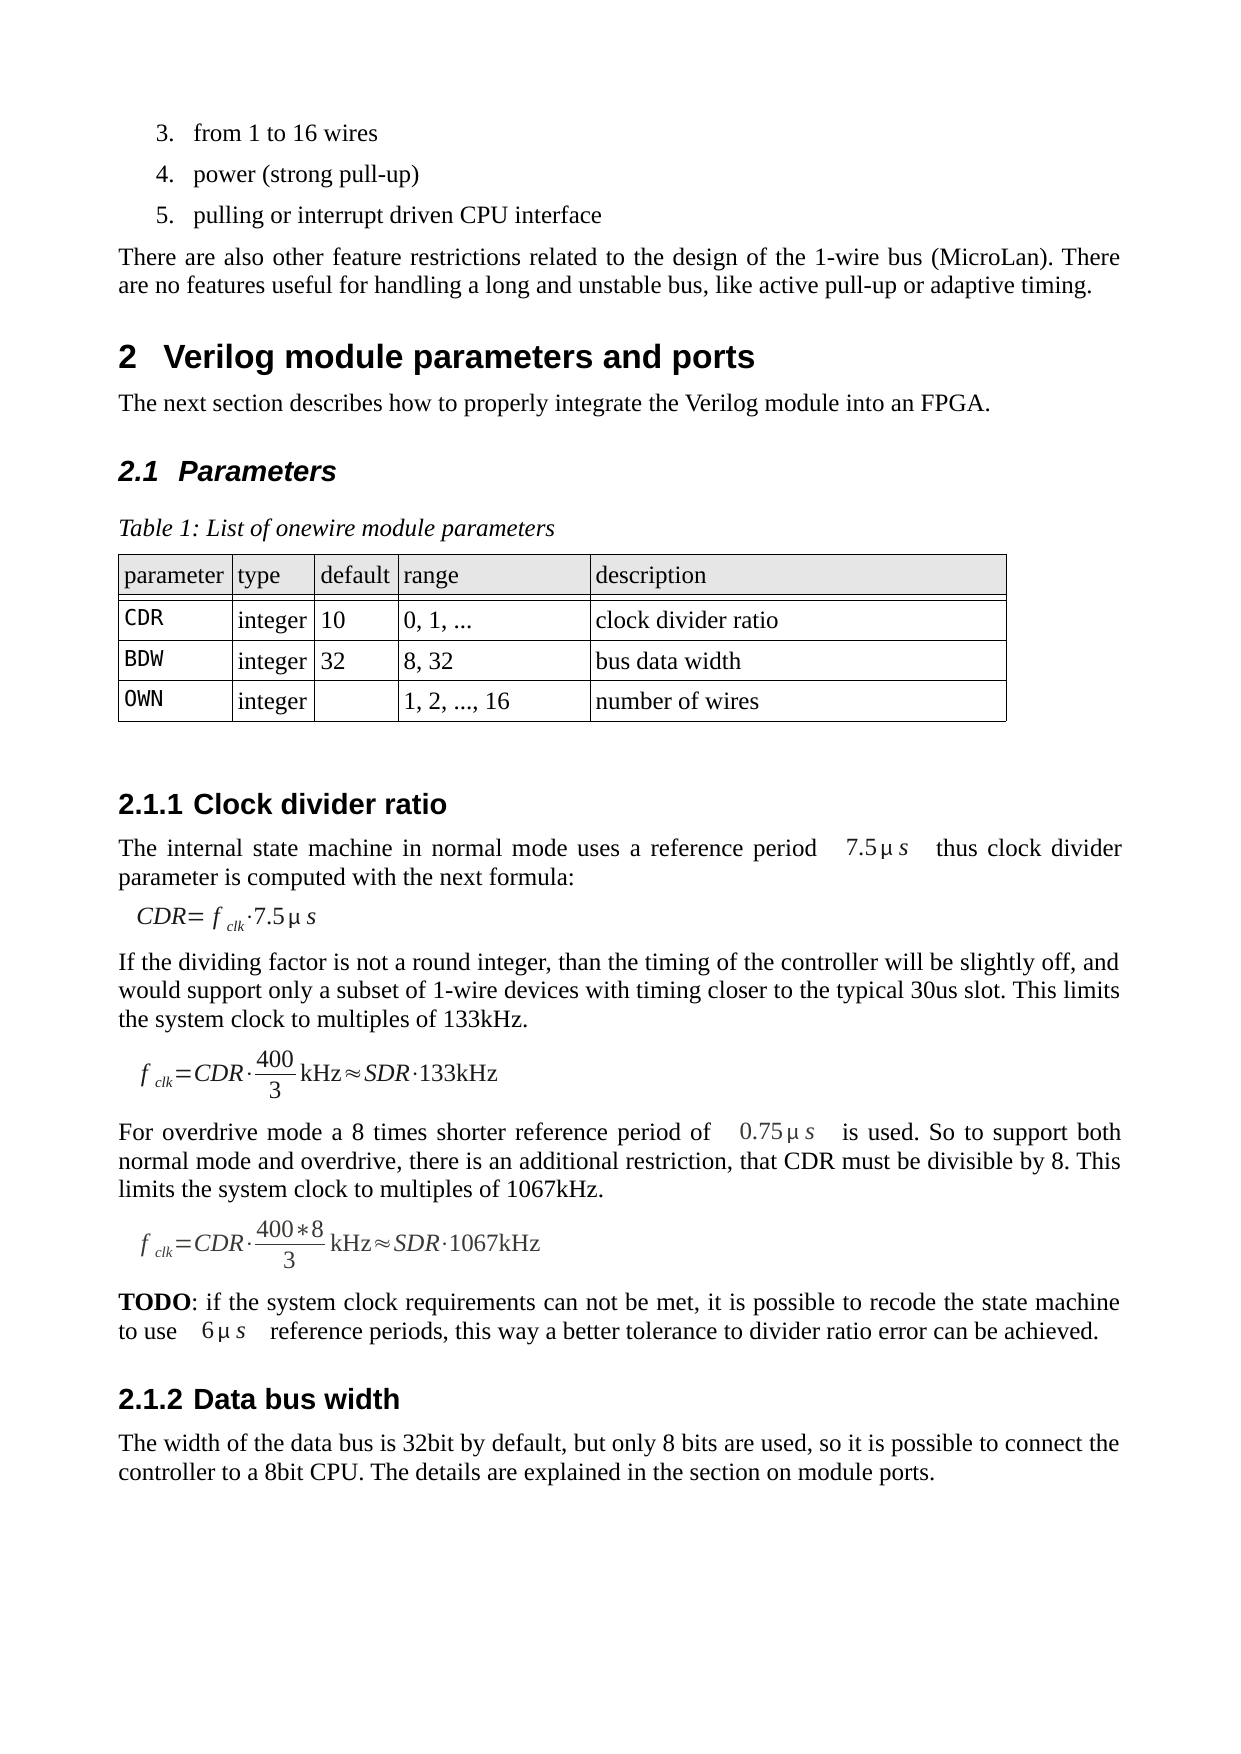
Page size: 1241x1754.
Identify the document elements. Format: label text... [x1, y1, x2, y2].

table_header parameter [119, 555, 232, 594]
subtitle Data bus width [118, 1382, 1122, 1416]
table_cell integer [233, 681, 314, 721]
list pulling or interrupt driven CPU interface [156, 201, 1122, 229]
text TODO: if the system clock requirements can not be met, it is possible to recode the state machine to use reference periods, this way a better tolerance to divider ratio error can be achieved. [118, 1287, 1122, 1345]
subtitle Parameters [118, 454, 1122, 488]
text For overdrive mode a 8 times shorter reference period of is used. So to support both normal mode and overdrive, there is an additional restriction, that CDR must be divisible by 8. This limits the system clock to multiples of 1067kHz. [118, 1117, 1122, 1203]
table_cell BDW [119, 641, 232, 680]
table_header range [399, 555, 590, 594]
table_cell 10 [315, 601, 398, 640]
text There are also other feature restrictions related to the design of the 1-wire bus (MicroLan). There are no features useful for handling a long and unstable bus, like active pull-up or adaptive timing. [118, 242, 1122, 299]
subtitle Verilog module parameters and ports [118, 337, 1122, 376]
table_cell 0, 1, ... [399, 601, 590, 640]
table_cell [233, 595, 314, 600]
table_header description [591, 555, 1006, 594]
subtitle Clock divider ratio [118, 787, 1122, 821]
table_cell CDR [119, 601, 232, 640]
table_cell integer [233, 601, 314, 640]
table_header default [315, 555, 398, 594]
table_cell [119, 595, 232, 600]
table_cell OWN [119, 681, 232, 721]
table_cell [315, 595, 398, 600]
text Table 1: List of onewire module parameters [118, 513, 1122, 542]
text If the dividing factor is not a round integer, than the timing of the controller will be slightly off, and would support only a subset of 1-wire devices with timing closer to the typical 30us slot. This limits the system clock to multiples of 133kHz. [118, 947, 1122, 1033]
text The width of the data bus is 32bit by default, but only 8 bits are used, so it is possible to connect the controller to a 8bit CPU. The details are explained in the section on module ports. [118, 1428, 1122, 1486]
list power (strong pull-up) [156, 159, 1122, 188]
table_header type [233, 555, 314, 594]
table_cell bus data width [591, 641, 1006, 680]
table_cell 8, 32 [399, 641, 590, 680]
table_cell 32 [315, 641, 398, 680]
table_cell [591, 595, 1006, 600]
table_cell 1, 2, ..., 16 [399, 681, 590, 721]
table_cell [399, 595, 590, 600]
table_cell [315, 681, 398, 721]
table_cell number of wires [591, 681, 1006, 721]
text The internal state machine in normal mode uses a reference period thus clock divider parameter is computed with the next formula: [118, 833, 1122, 891]
list from 1 to 16 wires [156, 118, 1122, 147]
table_cell clock divider ratio [591, 601, 1006, 640]
text The next section describes how to properly integrate the Verilog module into an FPGA. [118, 388, 1122, 417]
table_cell integer [233, 641, 314, 680]
